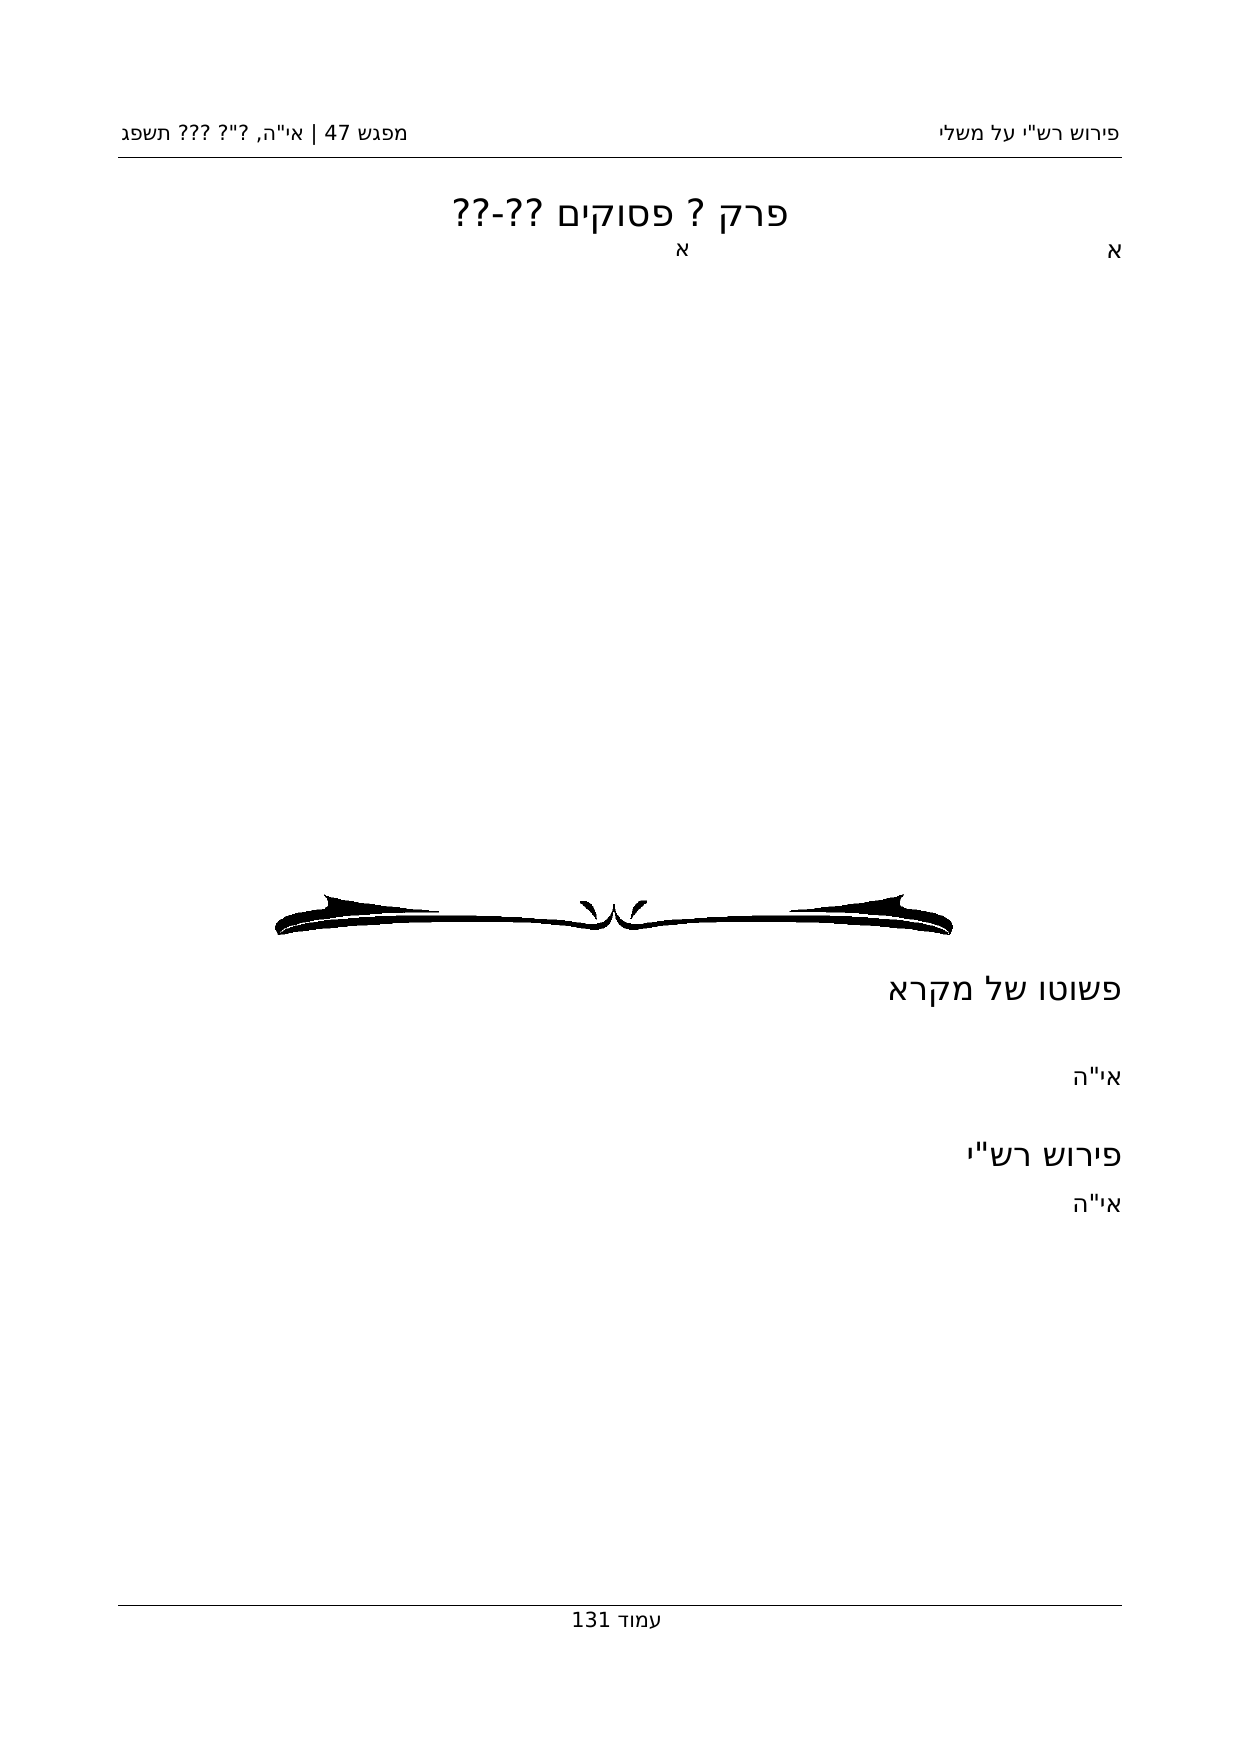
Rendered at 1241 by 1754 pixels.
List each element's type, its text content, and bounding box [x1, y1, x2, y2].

table_cell [690, 744, 709, 778]
picture [272, 892, 954, 941]
table_cell [118, 505, 690, 539]
table_cell [118, 675, 690, 709]
table_cell [690, 471, 709, 505]
table_cell [690, 505, 709, 539]
table_cell [118, 301, 690, 335]
table_cell [709, 403, 1123, 437]
table_cell [690, 369, 709, 403]
table_cell [690, 267, 709, 301]
table_cell [709, 437, 1123, 471]
text אי"ה [118, 1062, 1122, 1091]
table_cell [118, 710, 690, 743]
table_header א [709, 235, 1123, 267]
table_cell [118, 744, 690, 778]
table_header [690, 235, 709, 267]
table_cell [118, 335, 690, 369]
table_cell [690, 607, 709, 641]
text פירוש רש"י [118, 1135, 1122, 1174]
table_cell [709, 539, 1123, 573]
table_cell [118, 471, 690, 505]
text פרק ? פסוקים ??-?? [118, 192, 1122, 235]
text פשוטו של מקרא [118, 969, 1122, 1008]
table_cell [690, 403, 709, 437]
table_cell [709, 675, 1123, 709]
table_cell [118, 812, 690, 846]
table_cell [709, 505, 1123, 539]
table_cell [118, 778, 690, 812]
table_cell [690, 437, 709, 471]
table_cell [118, 369, 690, 403]
table_cell [690, 710, 709, 743]
table_cell [118, 403, 690, 437]
table_cell [709, 710, 1123, 743]
table_cell [118, 539, 690, 573]
table_cell [690, 301, 709, 335]
table_cell [690, 573, 709, 607]
table_cell [118, 607, 690, 641]
table_cell [709, 369, 1123, 403]
text אי"ה [118, 1189, 1122, 1218]
table_cell [690, 675, 709, 709]
table_cell [690, 812, 709, 846]
table_cell [709, 778, 1123, 812]
table_cell [709, 607, 1123, 641]
table_cell [709, 301, 1123, 335]
table_cell [709, 267, 1123, 301]
table_cell [118, 267, 690, 301]
table_cell [709, 744, 1123, 778]
table_cell [709, 641, 1123, 675]
table_cell [118, 573, 690, 607]
table_cell [118, 437, 690, 471]
table_cell [709, 335, 1123, 369]
table_cell [118, 641, 690, 675]
table_cell [709, 471, 1123, 505]
table_cell [709, 573, 1123, 607]
table_cell [690, 778, 709, 812]
table_cell [690, 335, 709, 369]
table_cell [709, 812, 1123, 846]
table_cell [690, 539, 709, 573]
table_header א [118, 235, 690, 267]
table_cell [690, 641, 709, 675]
